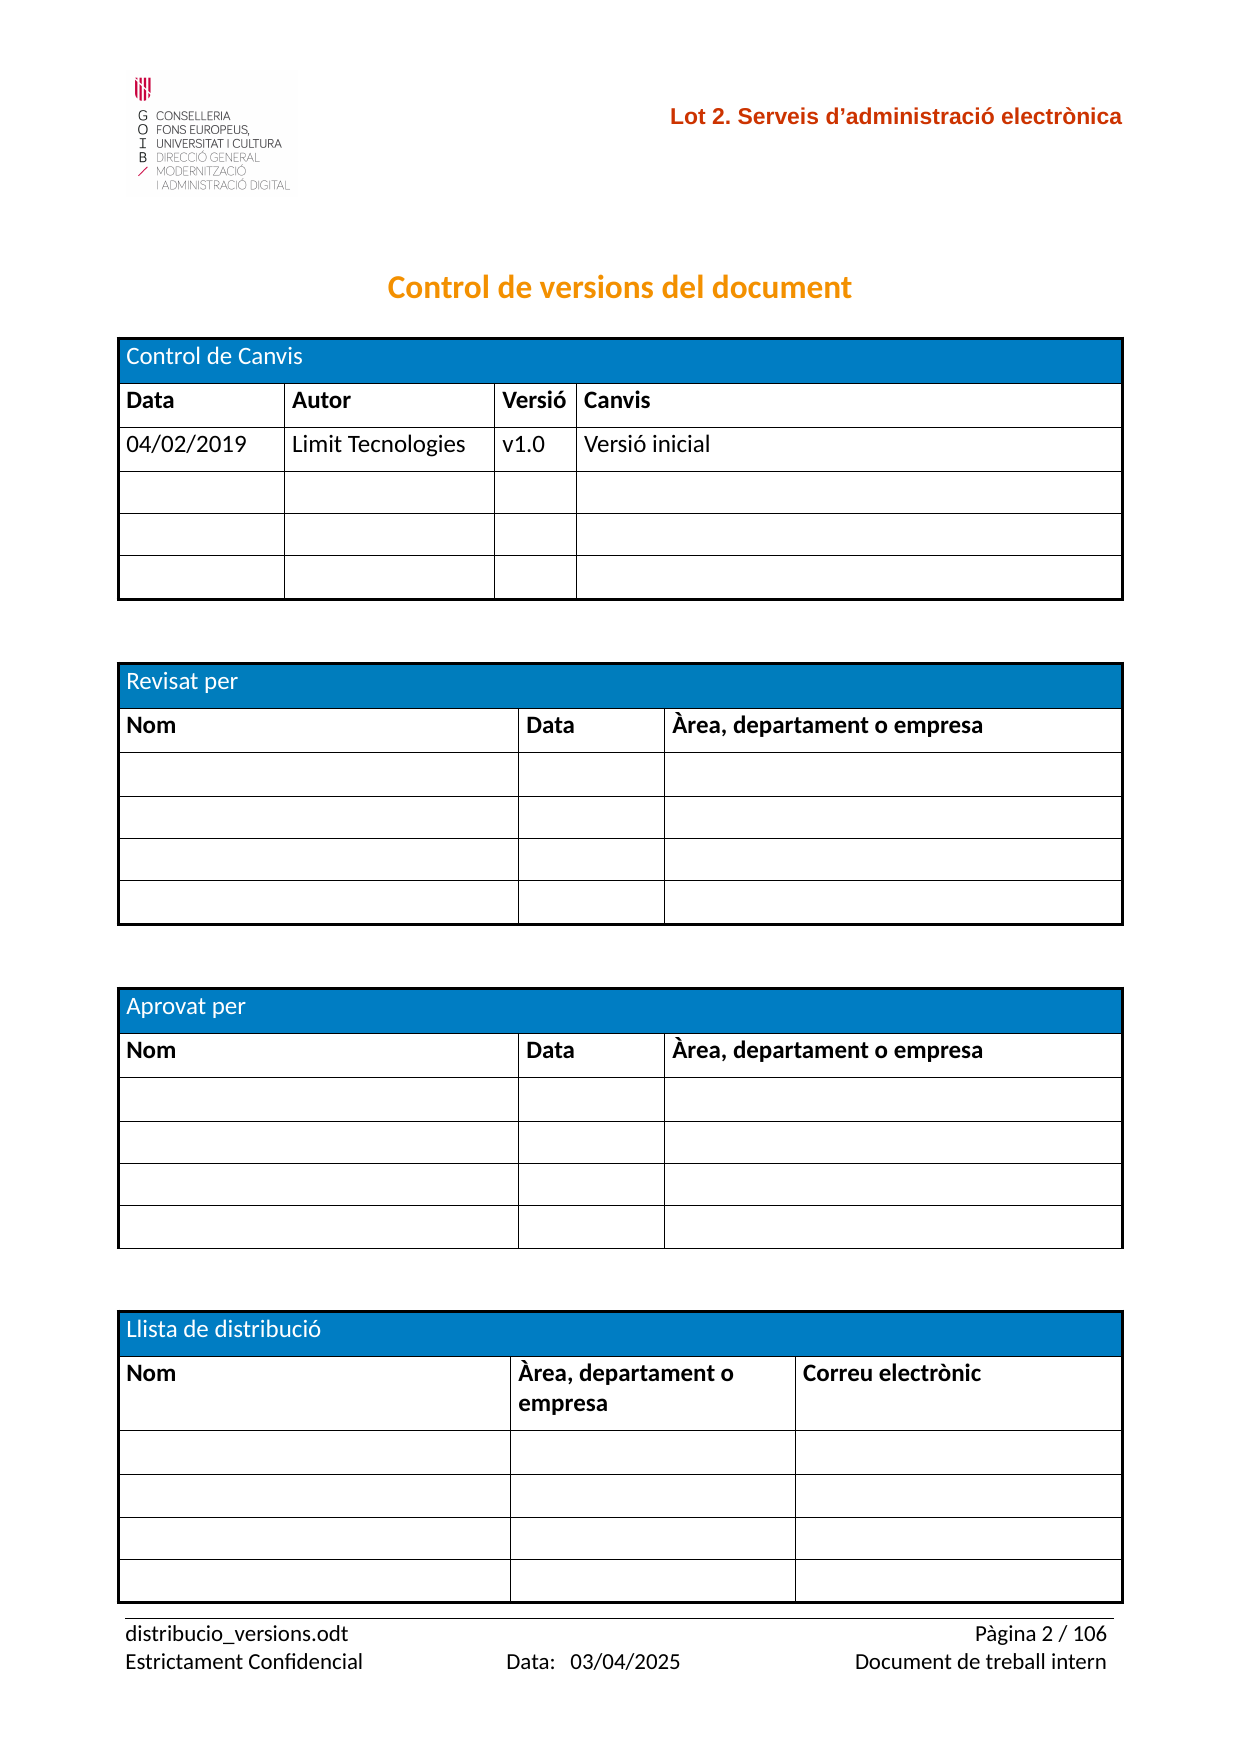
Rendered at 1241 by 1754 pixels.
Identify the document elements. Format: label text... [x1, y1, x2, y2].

table_cell [519, 839, 664, 880]
table_cell [120, 1560, 510, 1601]
table_cell [519, 797, 664, 838]
table_cell [120, 1518, 510, 1559]
table_cell Àrea, departament o empresa [665, 1034, 1121, 1077]
table_cell Limit Tecnologies [285, 428, 494, 471]
table_cell Correu electrònic [796, 1357, 1121, 1430]
table_cell [511, 1475, 795, 1517]
table_cell [120, 1164, 518, 1205]
table_cell [519, 1122, 664, 1163]
table_cell [120, 1206, 518, 1247]
table_cell [519, 1078, 664, 1121]
table_header Aprovat per [120, 990, 1121, 1033]
table_header Revisat per [120, 665, 1121, 708]
table_cell Versió [495, 384, 576, 427]
table_cell [285, 514, 494, 555]
table_cell [796, 1475, 1121, 1517]
table_cell [511, 1431, 795, 1474]
table_cell [665, 1206, 1121, 1247]
table_cell [519, 1164, 664, 1205]
table_cell [665, 881, 1121, 922]
table_cell [665, 1164, 1121, 1205]
table_cell Canvis [577, 384, 1121, 427]
table_cell [665, 1122, 1121, 1163]
table_cell v1.0 [495, 428, 576, 471]
table_header Control de Canvis [120, 340, 1121, 383]
table_cell Data [519, 1034, 664, 1077]
table_cell Versió inicial [577, 428, 1121, 471]
table_cell Data [120, 384, 284, 427]
table_cell [120, 839, 518, 880]
table_cell [495, 472, 576, 513]
table_cell [120, 881, 518, 922]
table_cell [120, 556, 284, 597]
table_cell [120, 1475, 510, 1517]
table_cell Nom [120, 709, 518, 752]
table_cell Nom [120, 1357, 510, 1430]
table_cell 04/02/2019 [120, 428, 284, 471]
table_cell [120, 1431, 510, 1474]
table_cell [519, 1206, 664, 1247]
table_cell [120, 514, 284, 555]
table_cell Nom [120, 1034, 518, 1077]
table_cell [577, 556, 1121, 597]
table_cell [519, 753, 664, 796]
picture [126, 70, 299, 197]
table_cell [665, 753, 1121, 796]
table_cell Àrea, departament o empresa [511, 1357, 795, 1430]
table_cell [120, 1078, 518, 1121]
table_cell [577, 514, 1121, 555]
table_cell [577, 472, 1121, 513]
table_cell [796, 1431, 1121, 1474]
table_cell [120, 797, 518, 838]
table_cell [796, 1560, 1121, 1601]
table_cell [285, 472, 494, 513]
table_cell Àrea, departament o empresa [665, 709, 1121, 752]
table_cell [495, 556, 576, 597]
table_cell [511, 1560, 795, 1601]
subtitle Control de versions del document [118, 266, 1122, 307]
table_cell [120, 1122, 518, 1163]
table_cell [511, 1518, 795, 1559]
table_cell [120, 753, 518, 796]
table_cell Autor [285, 384, 494, 427]
table_cell [519, 881, 664, 922]
table_cell [120, 472, 284, 513]
table_cell [665, 1078, 1121, 1121]
table_cell [796, 1518, 1121, 1559]
table_header Llista de distribució [120, 1313, 1121, 1356]
table_cell [665, 839, 1121, 880]
table_cell [285, 556, 494, 597]
table_cell Data [519, 709, 664, 752]
table_cell [665, 797, 1121, 838]
table_cell [495, 514, 576, 555]
